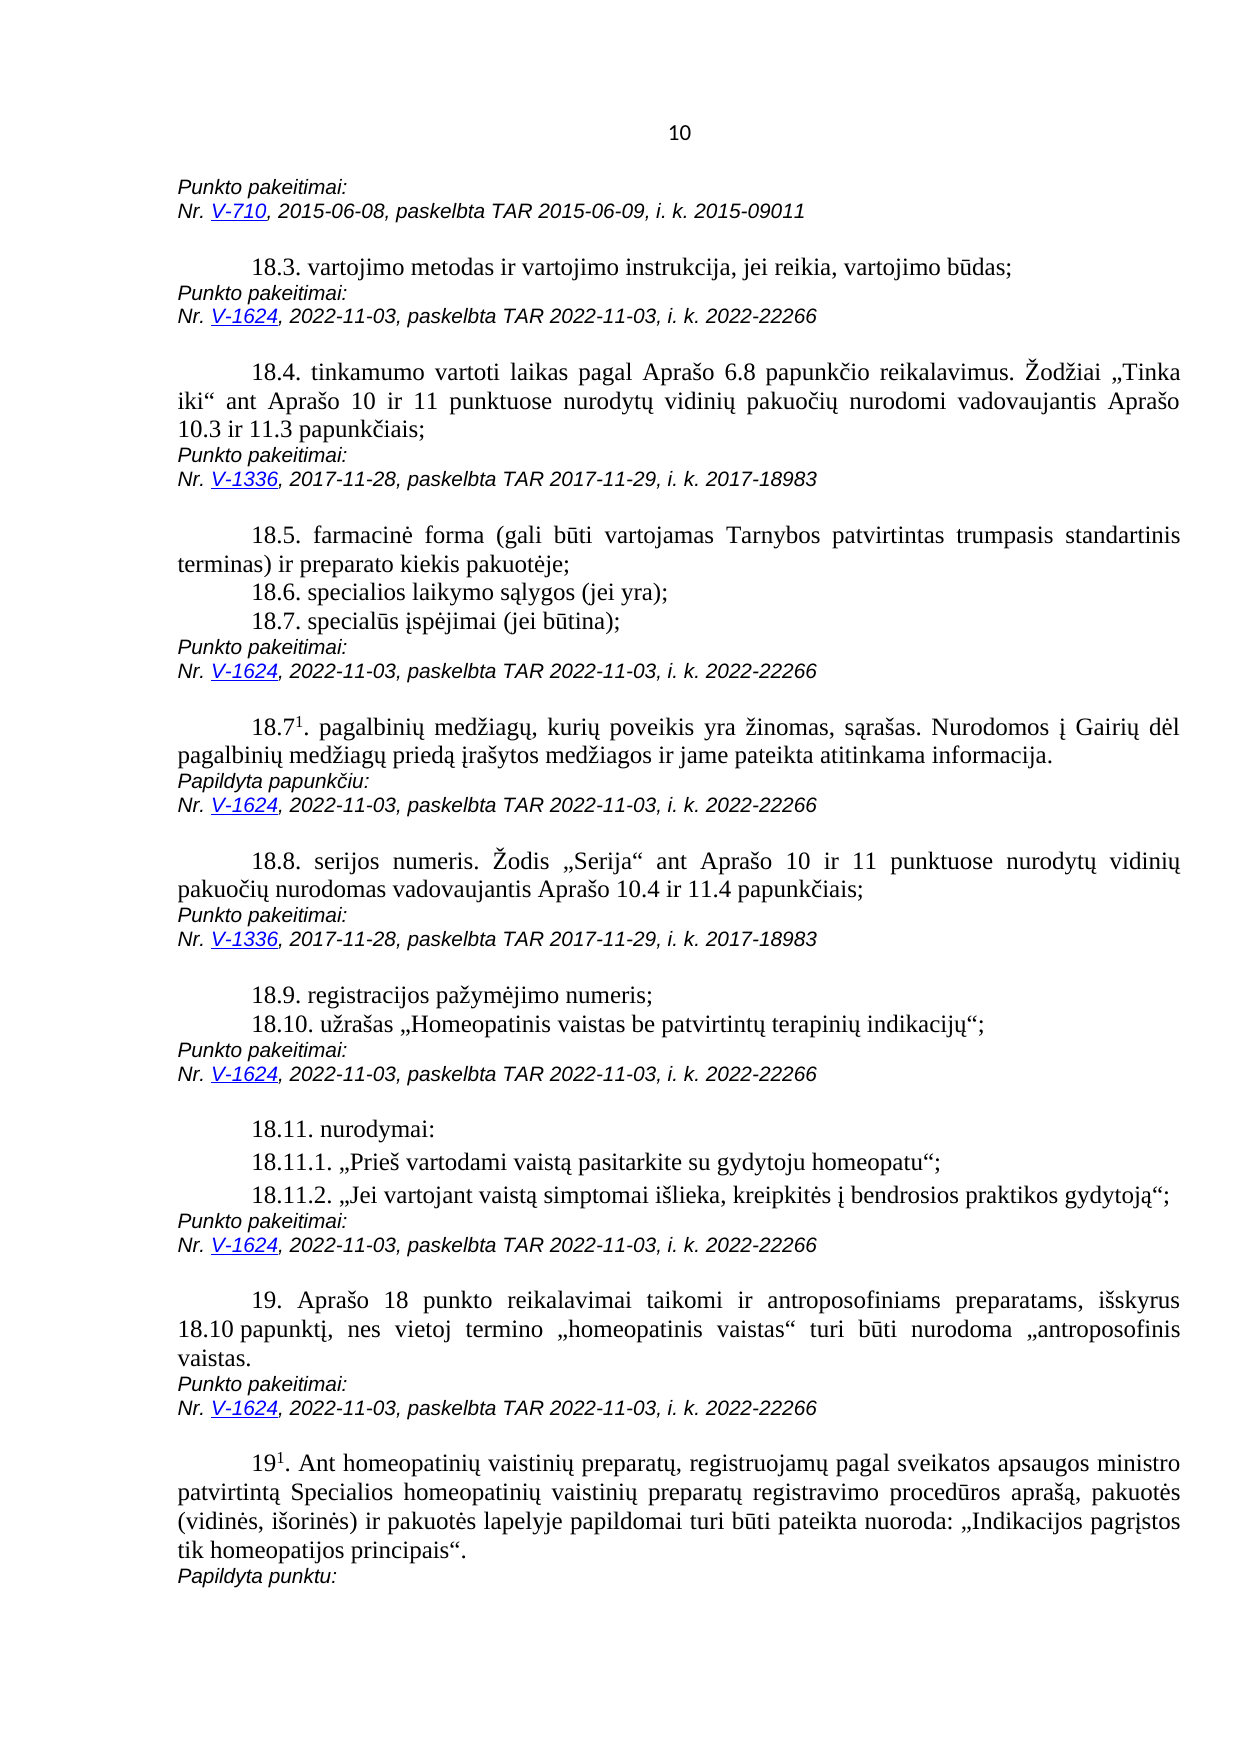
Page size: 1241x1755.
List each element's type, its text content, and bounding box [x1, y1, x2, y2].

text Nr. V-1624, 2022-11-03, paskelbta TAR 2022-11-03, i. k. 2022-22266 [177, 659, 1181, 683]
text 18.7. specialūs įspėjimai (jei būtina); [177, 606, 1181, 635]
text 18.71. pagalbinių medžiagų, kurių poveikis yra žinomas, sąrašas. Nurodomos į Gairių dėl pagalbinių medžiagų priedą įrašytos medžiagos ir jame pateikta atitinkama informacija. [177, 712, 1181, 769]
text Nr. V-1336, 2017-11-28, paskelbta TAR 2017-11-29, i. k. 2017-18983 [177, 467, 1181, 491]
text Punkto pakeitimai: [177, 1037, 1181, 1061]
text Papildyta papunkčiu: [177, 769, 1181, 793]
text 18.11.1. „Prieš vartodami vaistą pasitarkite su gydytoju homeopatu“; [177, 1147, 1181, 1176]
text 18.4. tinkamumo vartoti laikas pagal Aprašo 6.8 papunkčio reikalavimus. Žodžiai „Tinka iki“ ant Aprašo 10 ir 11 punktuose nurodytų vidinių pakuočių nurodomi vadovaujantis Aprašo 10.3 ir 11.3 papunkčiais; [177, 357, 1181, 443]
text 18.5. farmacinė forma (gali būti vartojamas Tarnybos patvirtintas trumpasis standartinis terminas) ir preparato kiekis pakuotėje; [177, 520, 1181, 577]
text Punkto pakeitimai: [177, 903, 1181, 927]
text Nr. V-1624, 2022-11-03, paskelbta TAR 2022-11-03, i. k. 2022-22266 [177, 304, 1181, 328]
text Nr. V-1624, 2022-11-03, paskelbta TAR 2022-11-03, i. k. 2022-22266 [177, 793, 1181, 817]
text 18.9. registracijos pažymėjimo numeris; [177, 980, 1181, 1009]
text 18.10. užrašas „Homeopatinis vaistas be patvirtintų terapinių indikacijų“; [177, 1009, 1181, 1037]
text 18.3. vartojimo metodas ir vartojimo instrukcija, jei reikia, vartojimo būdas; [177, 252, 1181, 280]
text 18.11. nurodymai: [177, 1114, 1181, 1143]
text Punkto pakeitimai: [177, 175, 1181, 199]
text Punkto pakeitimai: [177, 280, 1181, 304]
text 191. Ant homeopatinių vaistinių preparatų, registruojamų pagal sveikatos apsaugos ministro patvirtintą Specialios homeopatinių vaistinių preparatų registravimo procedūros aprašą, pakuotės (vidinės, išorinės) ir pakuotės lapelyje papildomai turi būti pateikta nuoroda: „Indikacijos pagrįstos tik homeopatijos principais“. [177, 1448, 1181, 1563]
text Punkto pakeitimai: [177, 443, 1181, 467]
text 18.11.2. „Jei vartojant vaistą simptomai išlieka, kreipkitės į bendrosios praktikos gydytoją“; [177, 1180, 1181, 1209]
text Punkto pakeitimai: [177, 635, 1181, 659]
text 19. Aprašo 18 punkto reikalavimai taikomi ir antroposofiniams preparatams, išskyrus 18.10 papunktį, nes vietoj termino „homeopatinis vaistas“ turi būti nurodoma „antroposofinis vaistas. [177, 1286, 1181, 1372]
text Nr. V-1624, 2022-11-03, paskelbta TAR 2022-11-03, i. k. 2022-22266 [177, 1396, 1181, 1420]
text Nr. V-1336, 2017-11-28, paskelbta TAR 2017-11-29, i. k. 2017-18983 [177, 927, 1181, 951]
text Punkto pakeitimai: [177, 1209, 1181, 1233]
text Papildyta punktu: [177, 1563, 1181, 1587]
text 18.6. specialios laikymo sąlygos (jei yra); [177, 577, 1181, 606]
text Nr. V-1624, 2022-11-03, paskelbta TAR 2022-11-03, i. k. 2022-22266 [177, 1233, 1181, 1257]
text Nr. V-1624, 2022-11-03, paskelbta TAR 2022-11-03, i. k. 2022-22266 [177, 1061, 1181, 1085]
text 18.8. serijos numeris. Žodis „Serija“ ant Aprašo 10 ir 11 punktuose nurodytų vidinių pakuočių nurodomas vadovaujantis Aprašo 10.4 ir 11.4 papunkčiais; [177, 846, 1181, 903]
text Punkto pakeitimai: [177, 1372, 1181, 1396]
text Nr. V-710, 2015-06-08, paskelbta TAR 2015-06-09, i. k. 2015-09011 [177, 199, 1181, 223]
